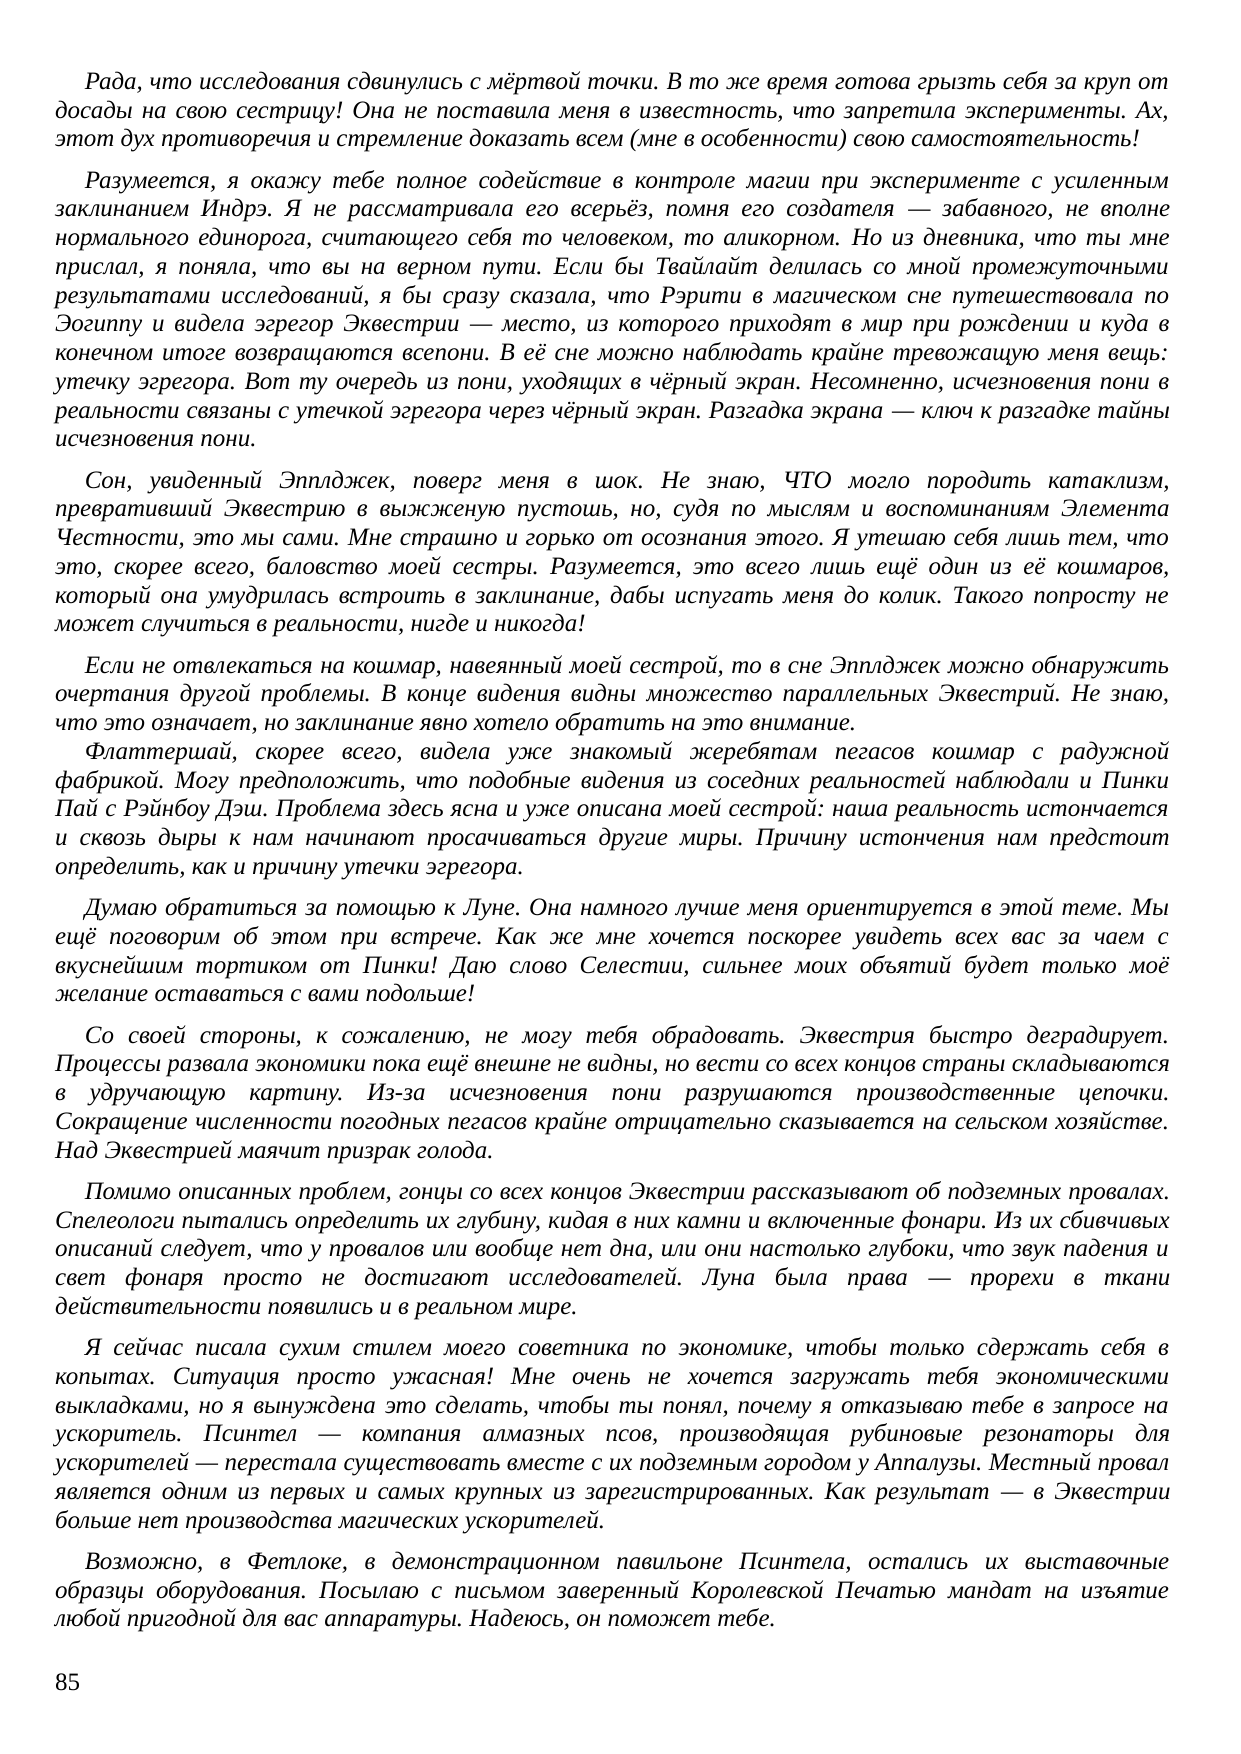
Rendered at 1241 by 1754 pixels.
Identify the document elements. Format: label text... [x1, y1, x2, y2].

text Со своей стороны, к сожалению, не могу тебя обрадовать. Эквестрия быстро деградирует. Процессы развала экономики пока ещё внешне не видны, но вести со всех концов страны складываются в удручающую картину. Из-за исчезновения пони разрушаются производственные цепочки. Сокращение численности погодных пегасов крайне отрицательно сказывается на сельском хозяйстве. Над Эквестрией маячит призрак голода. [55, 1020, 1173, 1163]
text Думаю обратиться за помощью к Луне. Она намного лучше меня ориентируется в этой теме. Мы ещё поговорим об этом при встрече. Как же мне хочется поскорее увидеть всех вас за чаем с вкуснейшим тортиком от Пинки! Даю слово Селестии, сильнее моих объятий будет только моё желание оставаться с вами подольше! [55, 892, 1173, 1007]
text Разумеется, я окажу тебе полное содействие в контроле магии при эксперименте с усиленным заклинанием Индрэ. Я не рассматривала его всерьёз, помня его создателя — забавного, не вполне нормального единорога, считающего себя то человеком, то аликорном. Но из дневника, что ты мне прислал, я поняла, что вы на верном пути. Если бы Твайлайт делилась со мной промежуточными результатами исследований, я бы сразу сказала, что Рэрити в магическом сне путешествовала по Эогиппу и видела эгрегор Эквестрии — место, из которого приходят в мир при рождении и куда в конечном итоге возвращаются всепони. В её сне можно наблюдать крайне тревожащую меня вещь: утечку эгрегора. Вот ту очередь из пони, уходящих в чёрный экран. Несомненно, исчезновения пони в реальности связаны с утечкой эгрегора через чёрный экран. Разгадка экрана — ключ к разгадке тайны исчезновения пони. [55, 165, 1173, 452]
text Рада, что исследования сдвинулись с мёртвой точки. В то же время готова грызть себя за круп от досады на свою сестрицу! Она не поставила меня в известность, что запретила эксперименты. Ах, этот дух противоречия и стремление доказать всем (мне в особенности) свою самостоятельность! [55, 66, 1173, 152]
text Я сейчас писала сухим стилем моего советника по экономике, чтобы только сдержать себя в копытах. Ситуация просто ужасная! Мне очень не хочется загружать тебя экономическими выкладками, но я вынуждена это сделать, чтобы ты понял, почему я отказываю тебе в запросе на ускоритель. Псинтел — компания алмазных псов, производящая рубиновые резонаторы для ускорителей — перестала существовать вместе с их подземным городом у Аппалузы. Местный провал является одним из первых и самых крупных из зарегистрированных. Как результат — в Эквестрии больше нет производства магических ускорителей. [55, 1332, 1173, 1533]
text Флаттершай, скорее всего, видела уже знакомый жеребятам пегасов кошмар с радужной фабрикой. Могу предположить, что подобные видения из соседних реальностей наблюдали и Пинки Пай с Рэйнбоу Дэш. Проблема здесь ясна и уже описана моей сестрой: наша реальность истончается и сквозь дыры к нам начинают просачиваться другие миры. Причину истончения нам предстоит определить, как и причину утечки эгрегора. [55, 736, 1173, 880]
text Если не отвлекаться на кошмар, навеянный моей сестрой, то в сне Эпплджек можно обнаружить очертания другой проблемы. В конце видения видны множество параллельных Эквестрий. Не знаю, что это означает, но заклинание явно хотело обратить на это внимание. [55, 650, 1173, 736]
text Возможно, в Фетлоке, в демонстрационном павильоне Псинтела, остались их выставочные образцы оборудования. Посылаю с письмом заверенный Королевской Печатью мандат на изъятие любой пригодной для вас аппаратуры. Надеюсь, он поможет тебе. [55, 1546, 1173, 1632]
text Cон, увиденный Эпплджек, поверг меня в шок. Не знаю, ЧТО могло породить катаклизм, превративший Эквестрию в выжженую пустошь, но, судя по мыслям и воспоминаниям Элемента Честности, это мы сами. Мне страшно и горько от осознания этого. Я утешаю себя лишь тем, что это, скорее всего, баловство моей сестры. Разумеется, это всего лишь ещё один из её кошмаров, который она умудрилась встроить в заклинание, дабы испугать меня до колик. Такого попросту не может случиться в реальности, нигде и никогда! [55, 465, 1173, 637]
text Помимо описанных проблем, гонцы со всех концов Эквестрии рассказывают об подземных провалах. Спелеологи пытались определить их глубину, кидая в них камни и включенные фонари. Из их сбивчивых описаний следует, что у провалов или вообще нет дна, или они настолько глубоки, что звук падения и свет фонаря просто не достигают исследователей. Луна была права — прорехи в ткани действительности появились и в реальном мире. [55, 1176, 1173, 1320]
